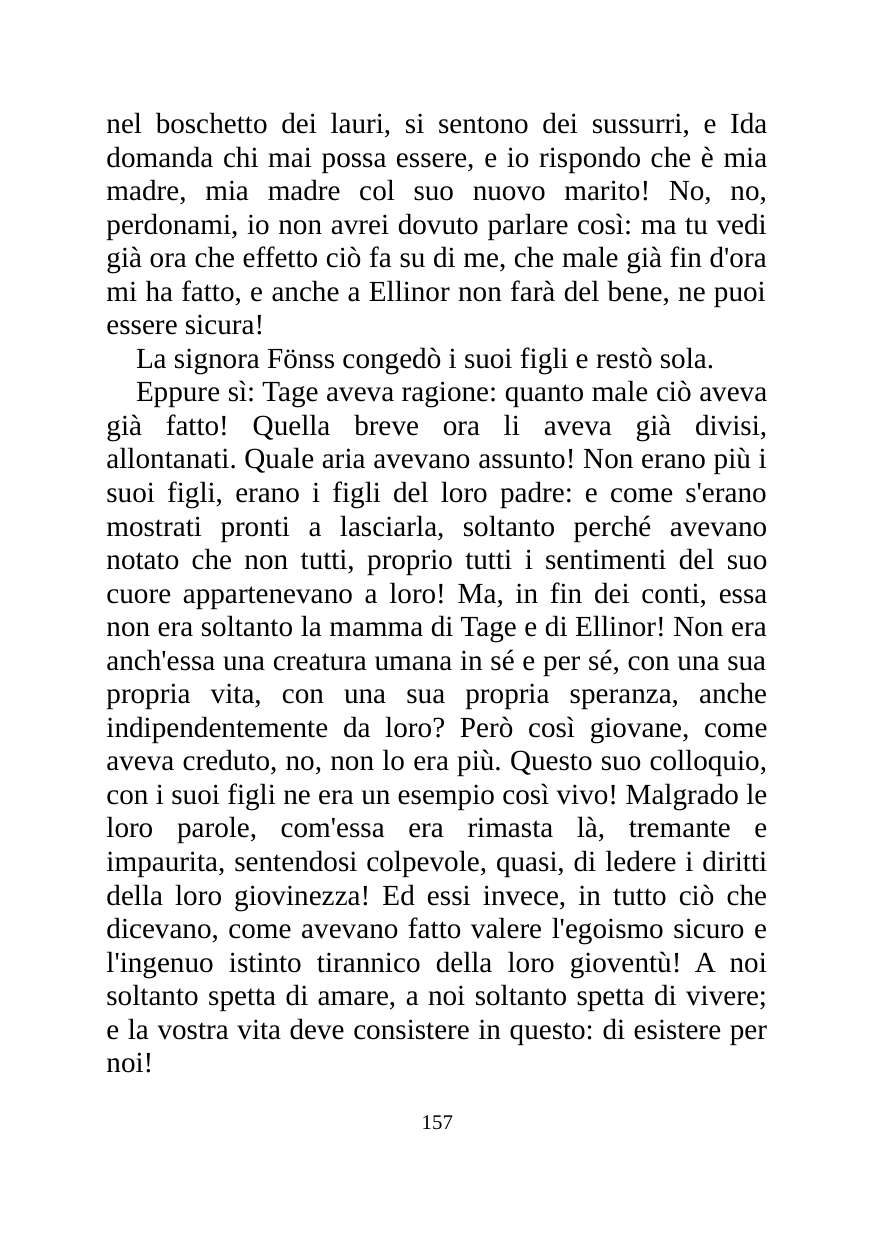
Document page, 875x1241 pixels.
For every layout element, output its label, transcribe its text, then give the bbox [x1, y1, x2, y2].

text La signora Fönss congedò i suoi figli e restò sola. [106, 341, 768, 374]
text Eppure sì: Tage aveva ragione: quanto male ciò aveva già fatto! Quella breve ora li aveva già divisi, allontanati. Quale aria avevano assunto! Non erano più i suoi figli, erano i figli del loro padre: e come s'erano mostrati pronti a lasciarla, soltanto perché avevano notato che non tutti, proprio tutti i sentimenti del suo cuore appartenevano a loro! Ma, in fin dei conti, essa non era soltanto la mamma di Tage e di Ellinor! Non era anch'essa una creatura umana in sé e per sé, con una sua propria vita, con una sua propria speranza, anche indipendentemente da loro? Però così giovane, come aveva creduto, no, non lo era più. Questo suo colloquio, con i suoi figli ne era un esempio così vivo! Malgrado le loro parole, com'essa era rimasta là, tremante e impaurita, sentendosi colpevole, quasi, di ledere i diritti della loro giovinezza! Ed essi invece, in tutto ciò che dicevano, come avevano fatto valere l'egoismo sicuro e l'ingenuo istinto tirannico della loro gioventù! A noi soltanto spetta di amare, a noi soltanto spetta di vivere; e la vostra vita deve consistere in questo: di esistere per noi! [106, 374, 768, 1079]
text nel boschetto dei lauri, si sentono dei sussurri, e Ida domanda chi mai possa essere, e io rispondo che è mia madre, mia madre col suo nuovo marito! No, no, perdonami, io non avrei dovuto parlare così: ma tu vedi già ora che effetto ciò fa su di me, che male già fin d'ora mi ha fatto, e anche a Ellinor non farà del bene, ne puoi essere sicura! [106, 106, 768, 341]
